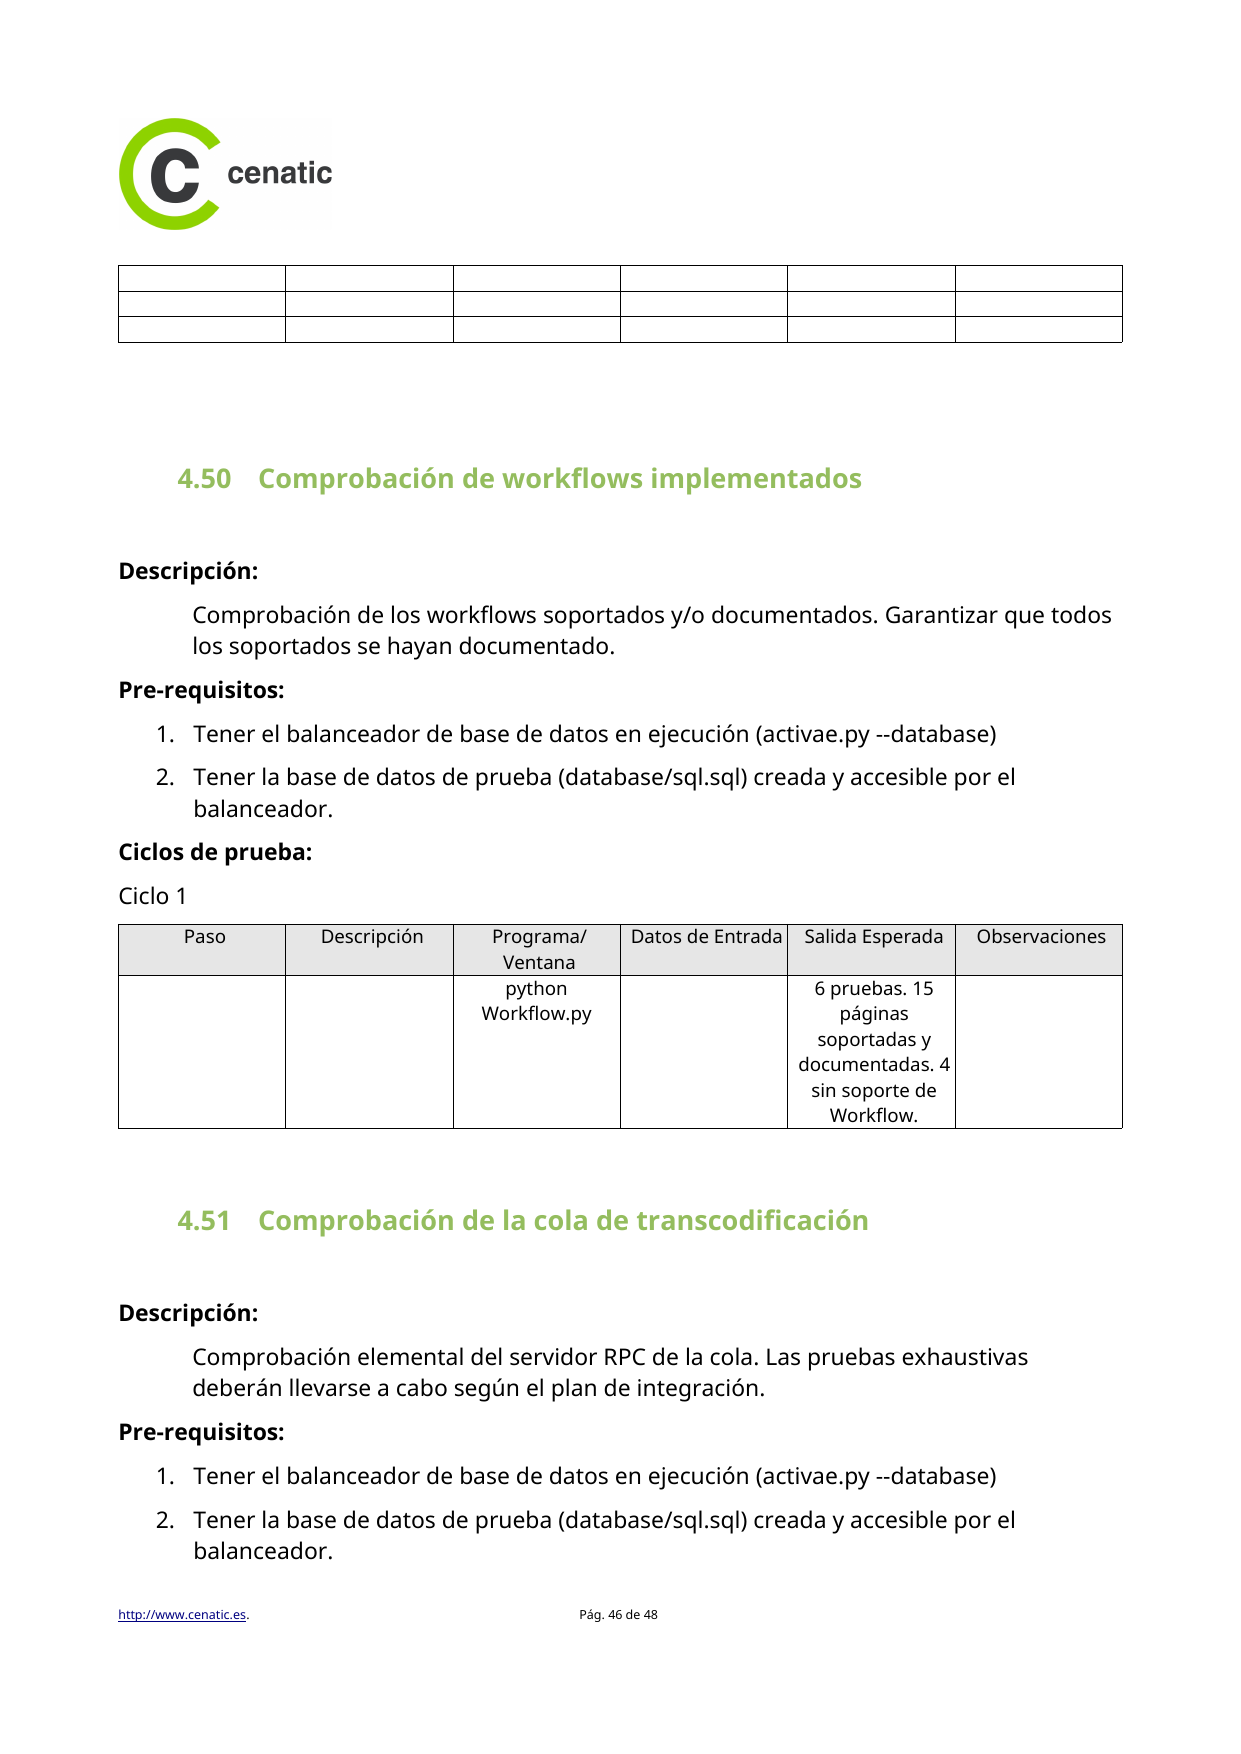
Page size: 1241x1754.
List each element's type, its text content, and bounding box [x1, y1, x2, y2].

table_cell 6 pruebas. 15 páginas soportadas y documentadas. 4 sin soporte de Workflow. [788, 976, 955, 1128]
text Descripción: [118, 555, 1122, 586]
table_cell python Workflow.py [454, 976, 620, 1128]
table_cell [286, 292, 453, 316]
subtitle Comprobación de la cola de transcodificación [118, 1201, 1122, 1238]
table_cell [119, 317, 285, 342]
table_cell [454, 317, 620, 342]
table_cell [286, 266, 453, 291]
text Ciclos de prueba: [118, 836, 1122, 867]
list Tener la base de datos de prueba (database/sql.sql) creada y accesible por el balanceador. [156, 761, 1122, 824]
table_header Paso [119, 925, 285, 975]
text Pre-requisitos: [118, 674, 1122, 705]
table_cell [286, 317, 453, 342]
table_header Programa/Ventana [454, 925, 620, 975]
table_cell [956, 266, 1122, 291]
table_cell [119, 976, 285, 1128]
table_header Salida Esperada [788, 925, 955, 975]
table_header Datos de Entrada [621, 925, 787, 975]
table_cell [956, 976, 1122, 1128]
table_cell [956, 292, 1122, 316]
table_cell [119, 266, 285, 291]
table_cell [119, 292, 285, 316]
table_header Observaciones [956, 925, 1122, 975]
table_cell [956, 317, 1122, 342]
text Descripción: [118, 1297, 1122, 1329]
table_cell [621, 292, 787, 316]
text Ciclo 1 [118, 880, 1122, 911]
table_cell [621, 317, 787, 342]
table_cell [788, 317, 955, 342]
list Tener el balanceador de base de datos en ejecución (activae.py --database) [156, 717, 1122, 749]
table_cell [621, 976, 787, 1128]
table_cell [788, 292, 955, 316]
text Comprobación de los workflows soportados y/o documentados. Garantizar que todos los soportados se hayan documentado. [192, 599, 1122, 661]
text Comprobación elemental del servidor RPC de la cola. Las pruebas exhaustivas deberán llevarse a cabo según el plan de integración. [192, 1341, 1122, 1404]
table_cell [788, 266, 955, 291]
list Tener la base de datos de prueba (database/sql.sql) creada y accesible por el balanceador. [156, 1504, 1122, 1566]
table_cell [286, 976, 453, 1128]
text Pre-requisitos: [118, 1416, 1122, 1447]
table_header Descripción [286, 925, 453, 975]
picture [119, 118, 332, 230]
table_cell [454, 292, 620, 316]
table_cell [454, 266, 620, 291]
subtitle Comprobación de workflows implementados [118, 459, 1122, 496]
table_cell [621, 266, 787, 291]
list Tener el balanceador de base de datos en ejecución (activae.py --database) [156, 1460, 1122, 1491]
